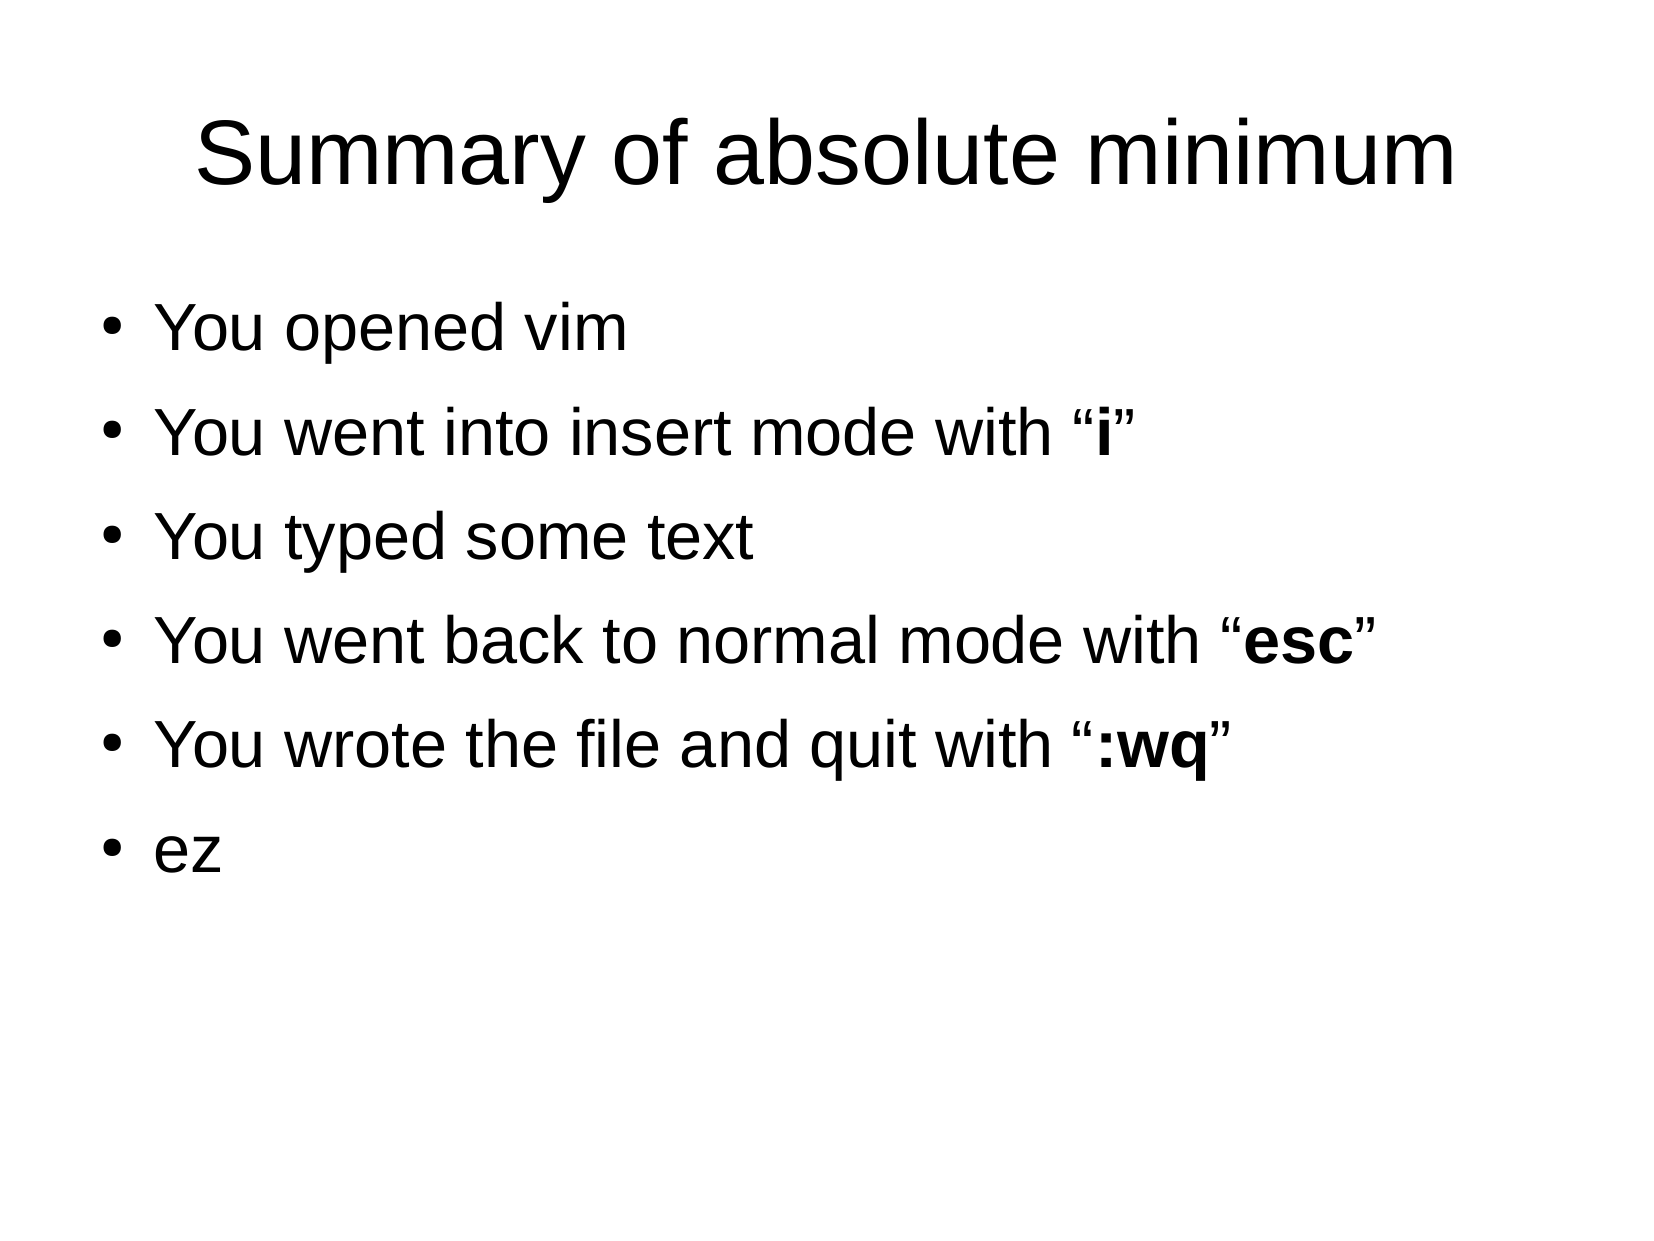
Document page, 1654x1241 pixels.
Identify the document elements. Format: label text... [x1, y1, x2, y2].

list You opened vim You went into insert mode with “i” You typed some text You went back to normal mode with “esc” You wrote the file and quit with “:wq” ez [82, 290, 1538, 1010]
title Summary of absolute minimum [82, 49, 1571, 257]
